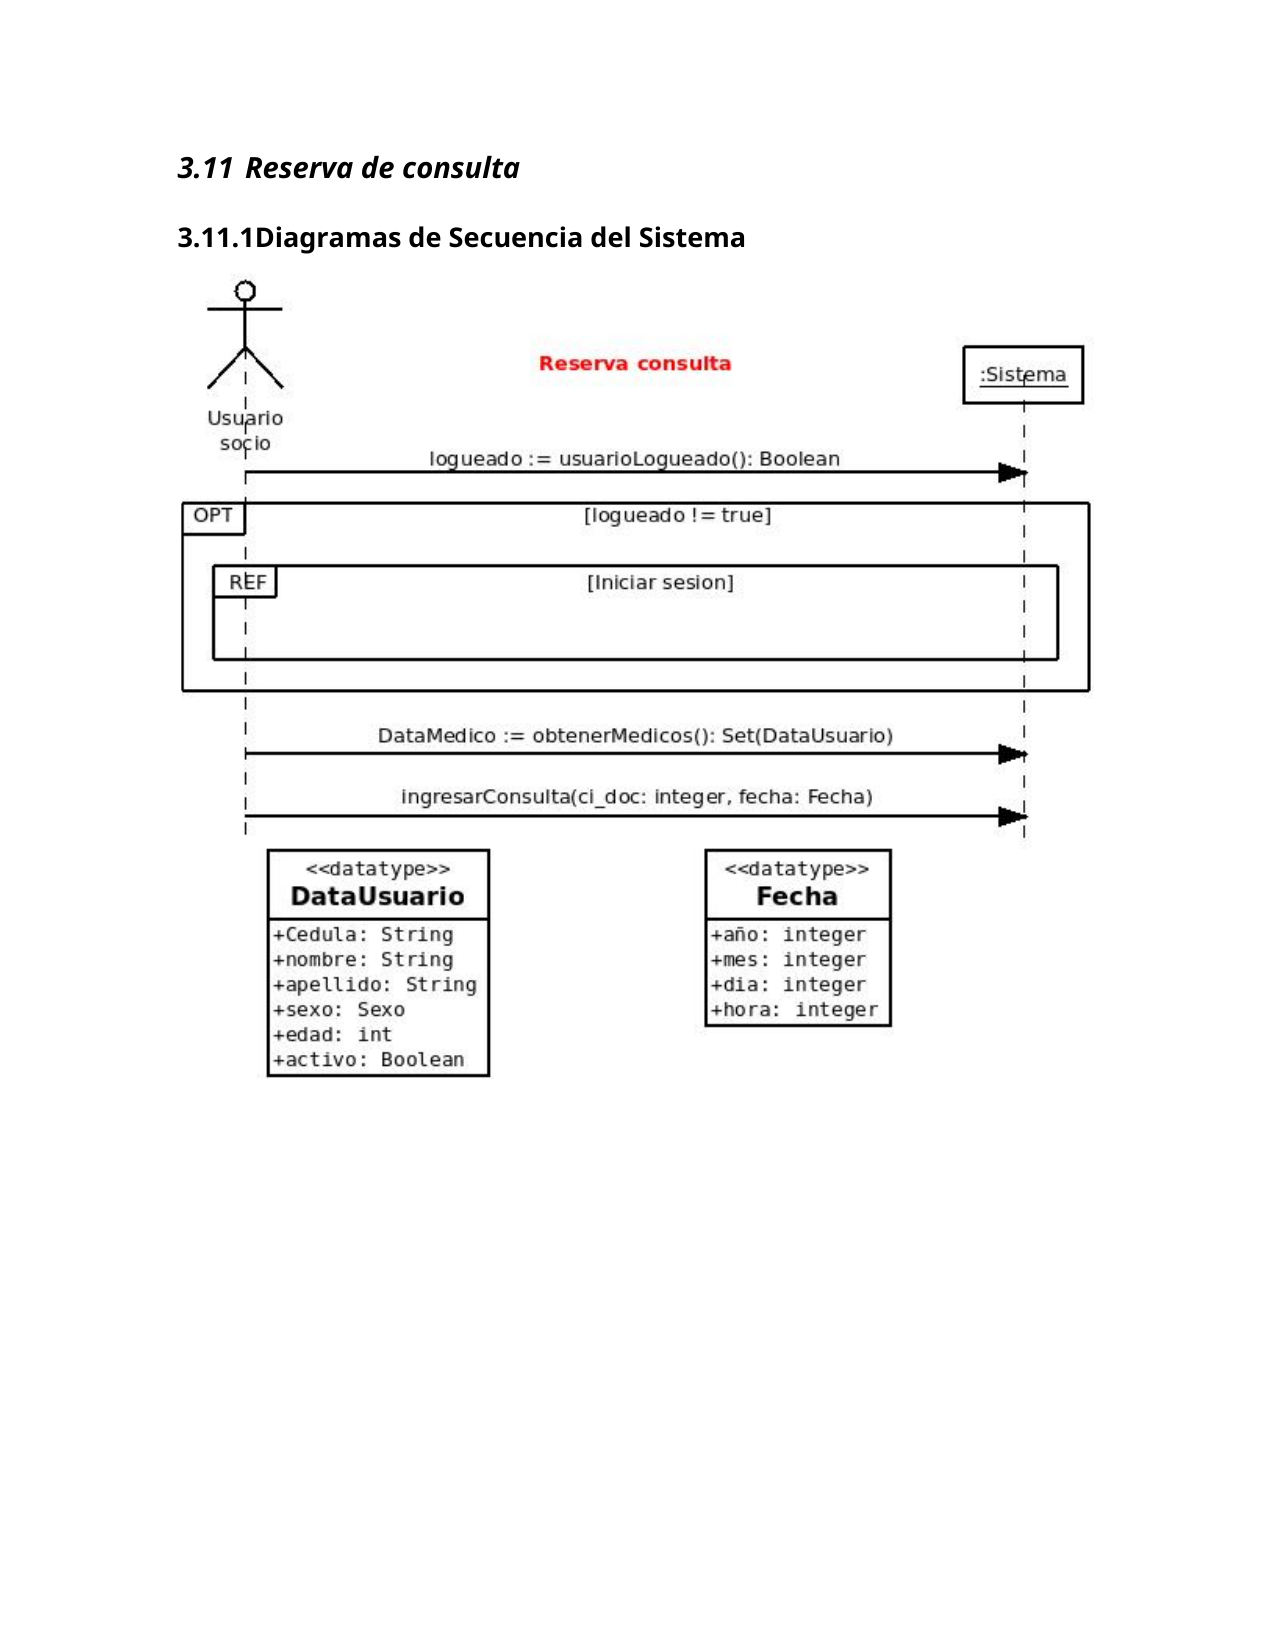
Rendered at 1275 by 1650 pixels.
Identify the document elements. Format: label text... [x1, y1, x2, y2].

subtitle Reserva de consulta [177, 148, 1098, 187]
subtitle Diagramas de Secuencia del Sistema [177, 219, 1098, 256]
picture [181, 261, 1094, 1079]
